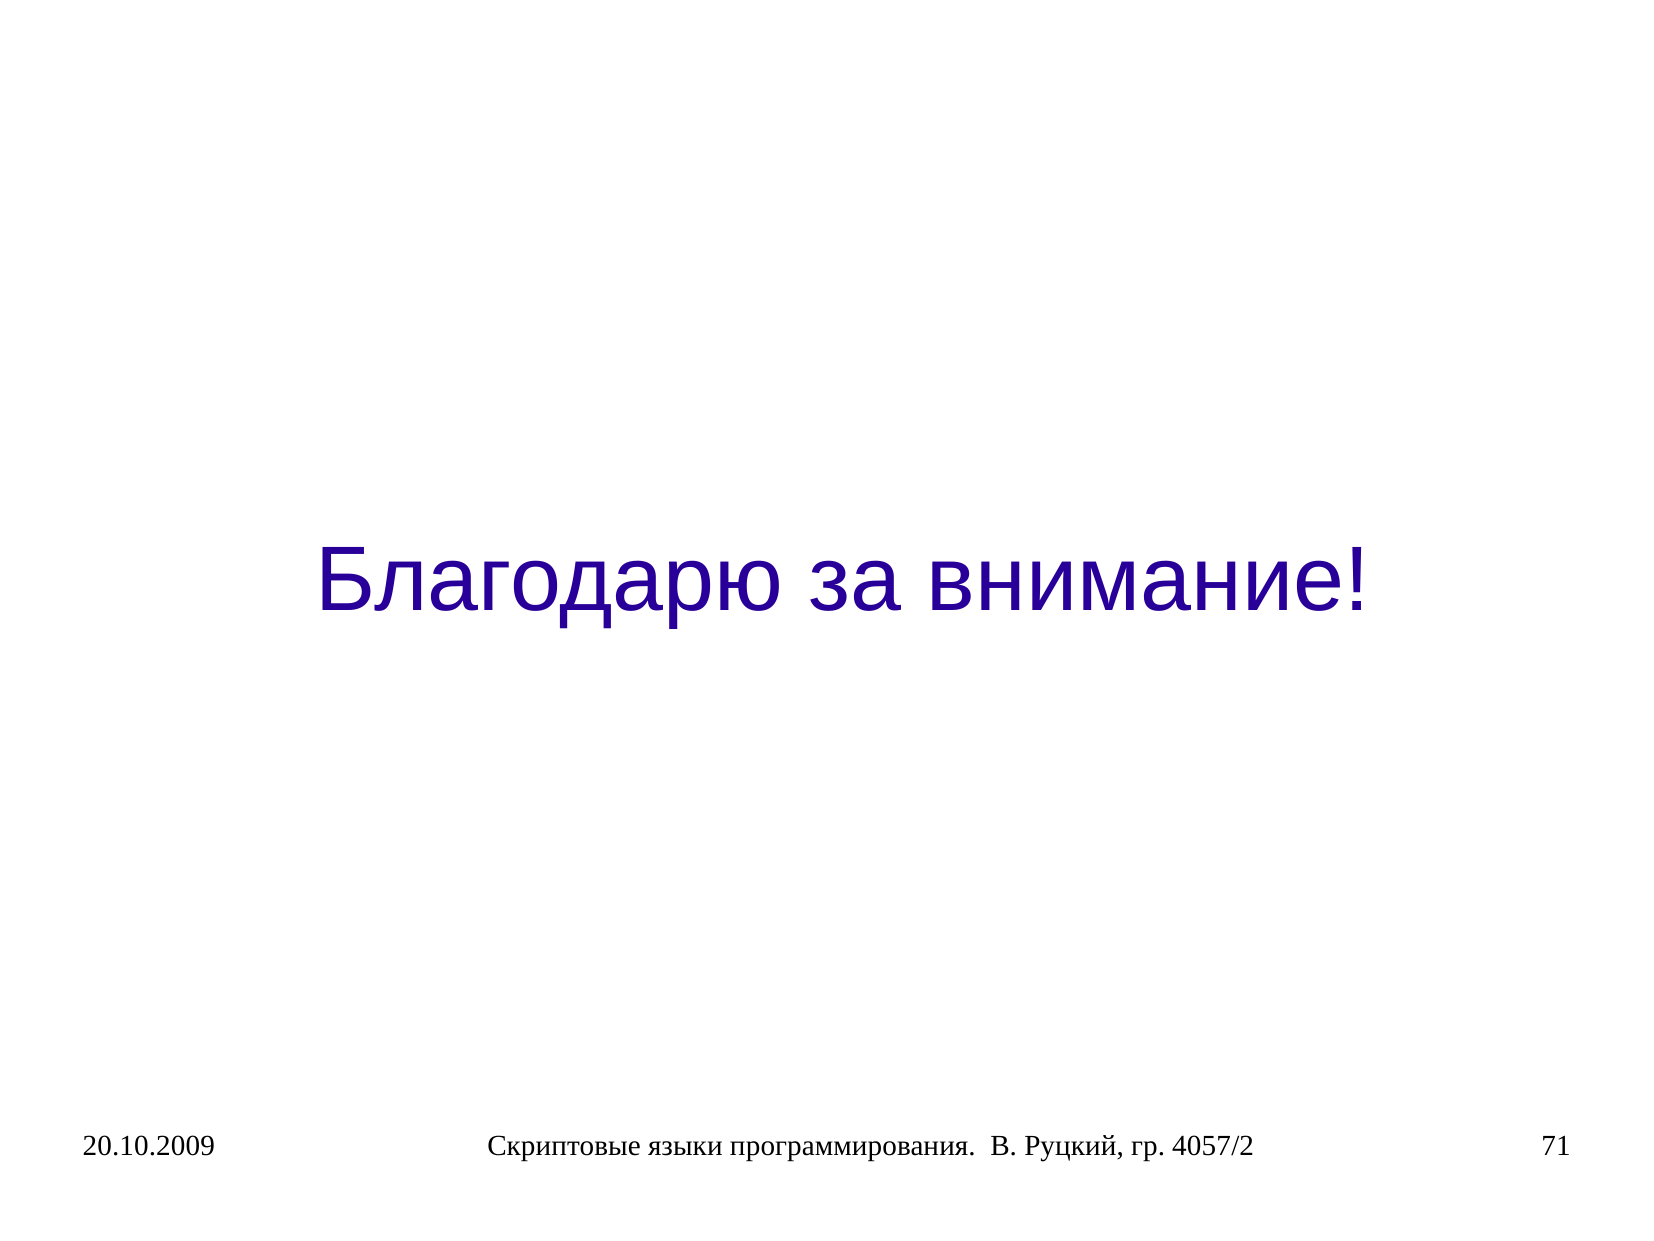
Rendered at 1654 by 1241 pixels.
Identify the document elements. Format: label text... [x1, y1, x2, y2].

subtitle Благодарю за внимание! [82, 49, 1571, 1109]
